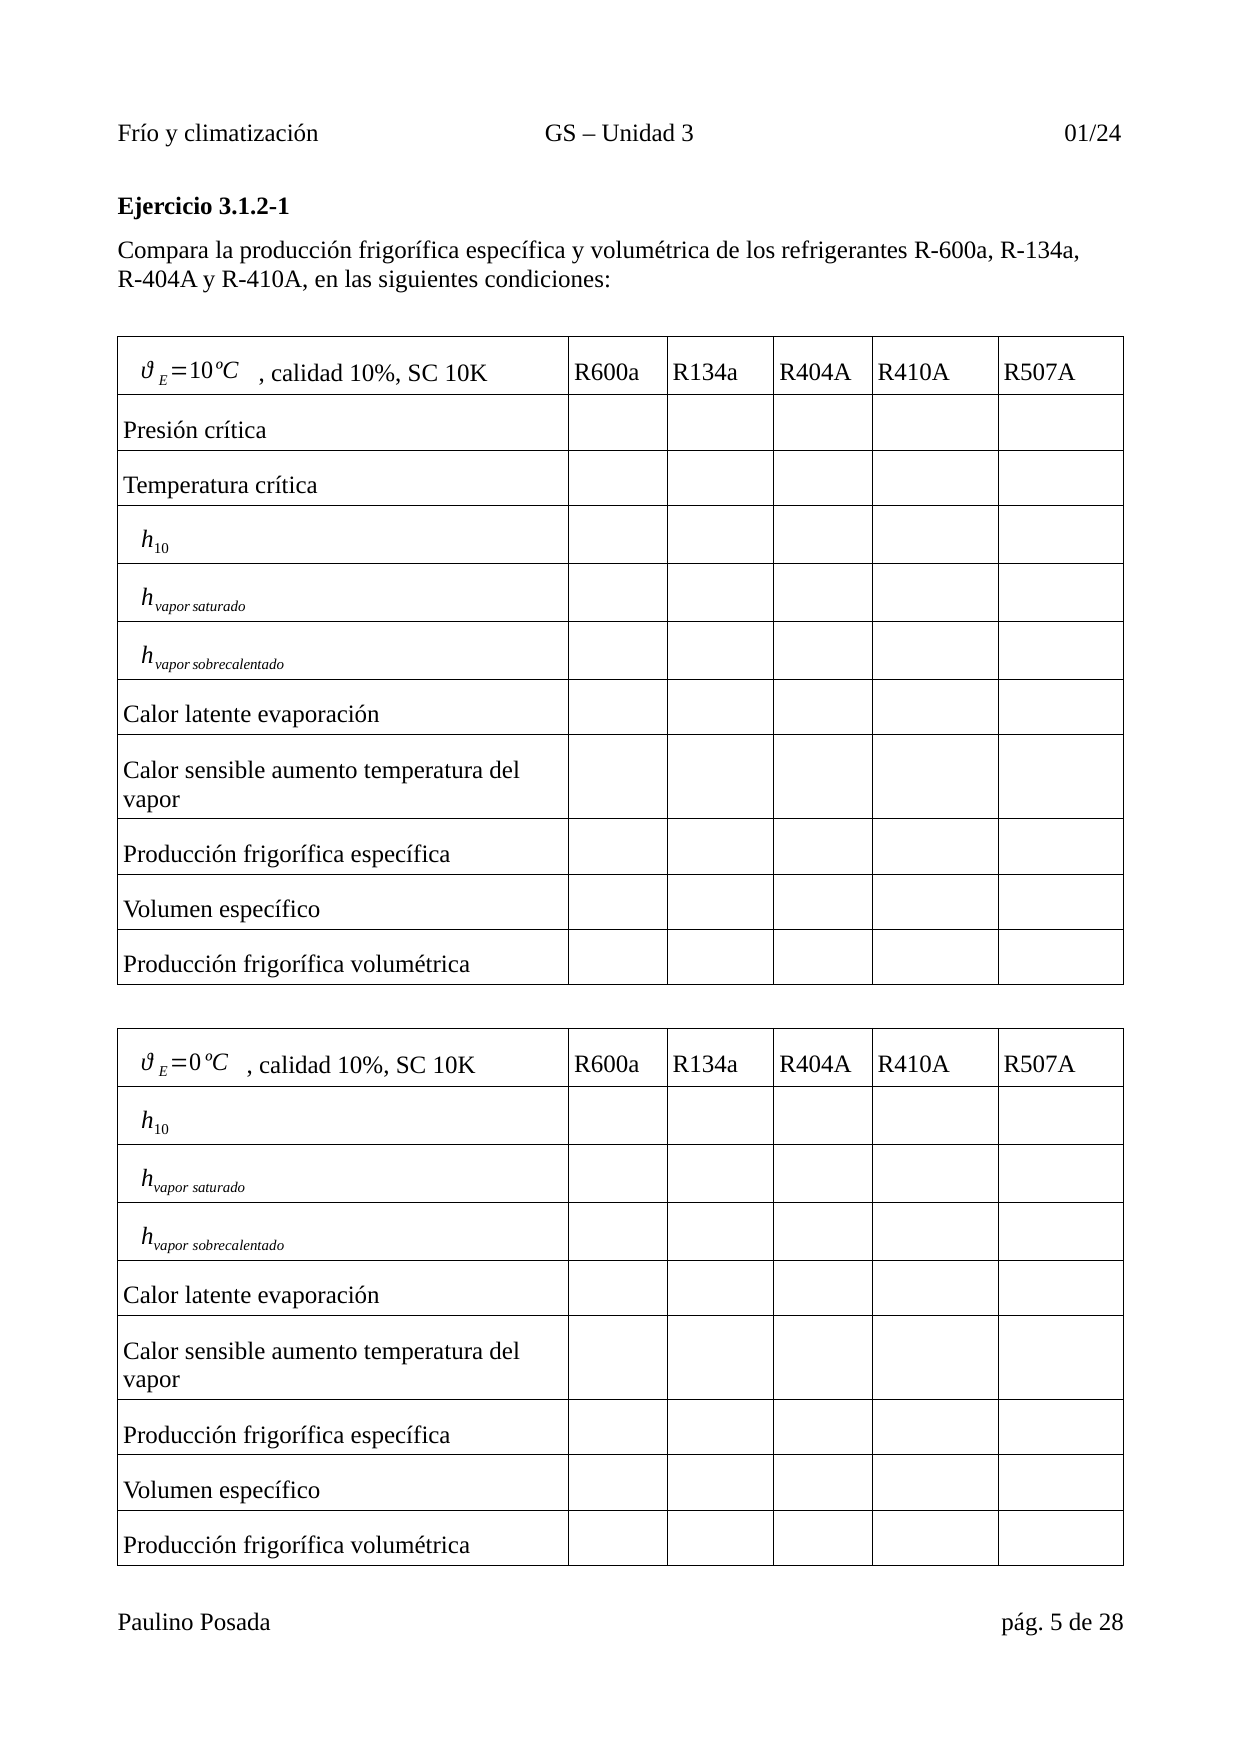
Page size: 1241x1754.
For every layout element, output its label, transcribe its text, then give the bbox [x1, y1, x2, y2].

table_cell [774, 395, 872, 449]
table_header R507A [999, 337, 1123, 394]
table_cell [873, 1511, 998, 1565]
table_cell [569, 735, 667, 818]
table_cell Producción frigorífica específica [118, 819, 568, 873]
table_cell [118, 506, 568, 563]
table_cell Volumen específico [118, 875, 568, 929]
table_cell [774, 451, 872, 505]
table_cell Calor sensible aumento temperatura del vapor [118, 1316, 568, 1399]
table_cell [999, 564, 1123, 621]
table_cell [668, 395, 773, 449]
table_cell [774, 1261, 872, 1315]
table_header R600a [569, 1029, 667, 1086]
table_cell [668, 819, 773, 873]
text Ejercicio 3.1.2-1 [117, 191, 1123, 220]
table_cell [999, 1511, 1123, 1565]
table_cell [999, 1145, 1123, 1202]
table_cell [569, 1261, 667, 1315]
table_cell [774, 1145, 872, 1202]
table_cell [873, 622, 998, 679]
table_cell [569, 1203, 667, 1260]
table_header , calidad 10%, SC 10K [118, 1029, 568, 1086]
table_cell [873, 1316, 998, 1399]
table_cell [999, 1455, 1123, 1510]
table_cell [774, 1316, 872, 1399]
table_cell [569, 1511, 667, 1565]
table_cell [118, 1087, 568, 1144]
table_cell [873, 451, 998, 505]
table_cell [999, 1087, 1123, 1144]
table_cell Producción frigorífica específica [118, 1400, 568, 1454]
table_cell Calor sensible aumento temperatura del vapor [118, 735, 568, 818]
table_cell [118, 1203, 568, 1260]
table_cell [668, 622, 773, 679]
table_header , calidad 10%, SC 10K [118, 337, 568, 394]
table_cell [999, 930, 1123, 984]
table_cell [999, 735, 1123, 818]
table_cell [873, 564, 998, 621]
table_cell [774, 1511, 872, 1565]
table_cell [668, 1511, 773, 1565]
table_cell [569, 451, 667, 505]
table_cell [569, 1316, 667, 1399]
table_cell [873, 735, 998, 818]
table_cell [668, 1455, 773, 1510]
table_header R410A [873, 337, 998, 394]
table_cell [873, 1087, 998, 1144]
table_cell [999, 1261, 1123, 1315]
table_header R404A [774, 1029, 872, 1086]
table_cell [774, 930, 872, 984]
table_cell [873, 1261, 998, 1315]
table_cell [569, 875, 667, 929]
table_cell [873, 1400, 998, 1454]
table_cell [668, 1087, 773, 1144]
table_cell [668, 875, 773, 929]
table_cell [668, 1203, 773, 1260]
table_header R600a [569, 337, 667, 394]
table_cell [569, 622, 667, 679]
table_header R134a [668, 1029, 773, 1086]
table_cell [774, 564, 872, 621]
table_header R404A [774, 337, 872, 394]
table_cell [999, 680, 1123, 734]
table_cell [873, 1145, 998, 1202]
table_cell [774, 875, 872, 929]
table_cell [873, 395, 998, 449]
table_cell [668, 680, 773, 734]
table_cell [999, 506, 1123, 563]
table_cell Calor latente evaporación [118, 680, 568, 734]
table_cell [569, 395, 667, 449]
table_cell [774, 1455, 872, 1510]
table_cell [999, 395, 1123, 449]
table_cell [873, 875, 998, 929]
table_cell [569, 564, 667, 621]
text Compara la producción frigorífica específica y volumétrica de los refrigerantes R-600a, R-134a, R-404A y R-410A, en las siguientes condiciones: [117, 235, 1123, 293]
table_cell [873, 1203, 998, 1260]
table_cell [999, 451, 1123, 505]
table_cell [569, 1087, 667, 1144]
table_cell [118, 1145, 568, 1202]
table_cell [873, 930, 998, 984]
table_cell [668, 1145, 773, 1202]
table_cell [999, 622, 1123, 679]
table_cell [999, 1400, 1123, 1454]
table_cell [774, 735, 872, 818]
table_cell [569, 1145, 667, 1202]
table_cell [668, 930, 773, 984]
table_cell Calor latente evaporación [118, 1261, 568, 1315]
table_cell [668, 1400, 773, 1454]
table_cell [999, 875, 1123, 929]
table_cell [569, 680, 667, 734]
table_cell [569, 819, 667, 873]
table_cell [999, 1316, 1123, 1399]
table_cell Volumen específico [118, 1455, 568, 1510]
table_cell [873, 1455, 998, 1510]
table_cell [774, 1087, 872, 1144]
table_cell [668, 506, 773, 563]
table_cell [118, 564, 568, 621]
table_cell [118, 622, 568, 679]
table_cell [873, 680, 998, 734]
table_cell [569, 930, 667, 984]
table_cell [774, 1203, 872, 1260]
table_cell [999, 819, 1123, 873]
table_cell [774, 680, 872, 734]
table_header R410A [873, 1029, 998, 1086]
table_cell [569, 1400, 667, 1454]
table_cell [774, 1400, 872, 1454]
table_cell [774, 506, 872, 563]
table_header R134a [668, 337, 773, 394]
table_cell Producción frigorífica volumétrica [118, 930, 568, 984]
table_cell [668, 1316, 773, 1399]
table_cell [873, 506, 998, 563]
table_cell [774, 622, 872, 679]
table_cell [999, 1203, 1123, 1260]
table_cell [668, 1261, 773, 1315]
table_header R507A [999, 1029, 1123, 1086]
table_cell [668, 564, 773, 621]
table_cell Producción frigorífica volumétrica [118, 1511, 568, 1565]
table_cell [873, 819, 998, 873]
table_cell [774, 819, 872, 873]
table_cell [569, 506, 667, 563]
table_cell [668, 451, 773, 505]
table_cell [569, 1455, 667, 1510]
table_cell [668, 735, 773, 818]
table_cell Temperatura crítica [118, 451, 568, 505]
table_cell Presión crítica [118, 395, 568, 449]
